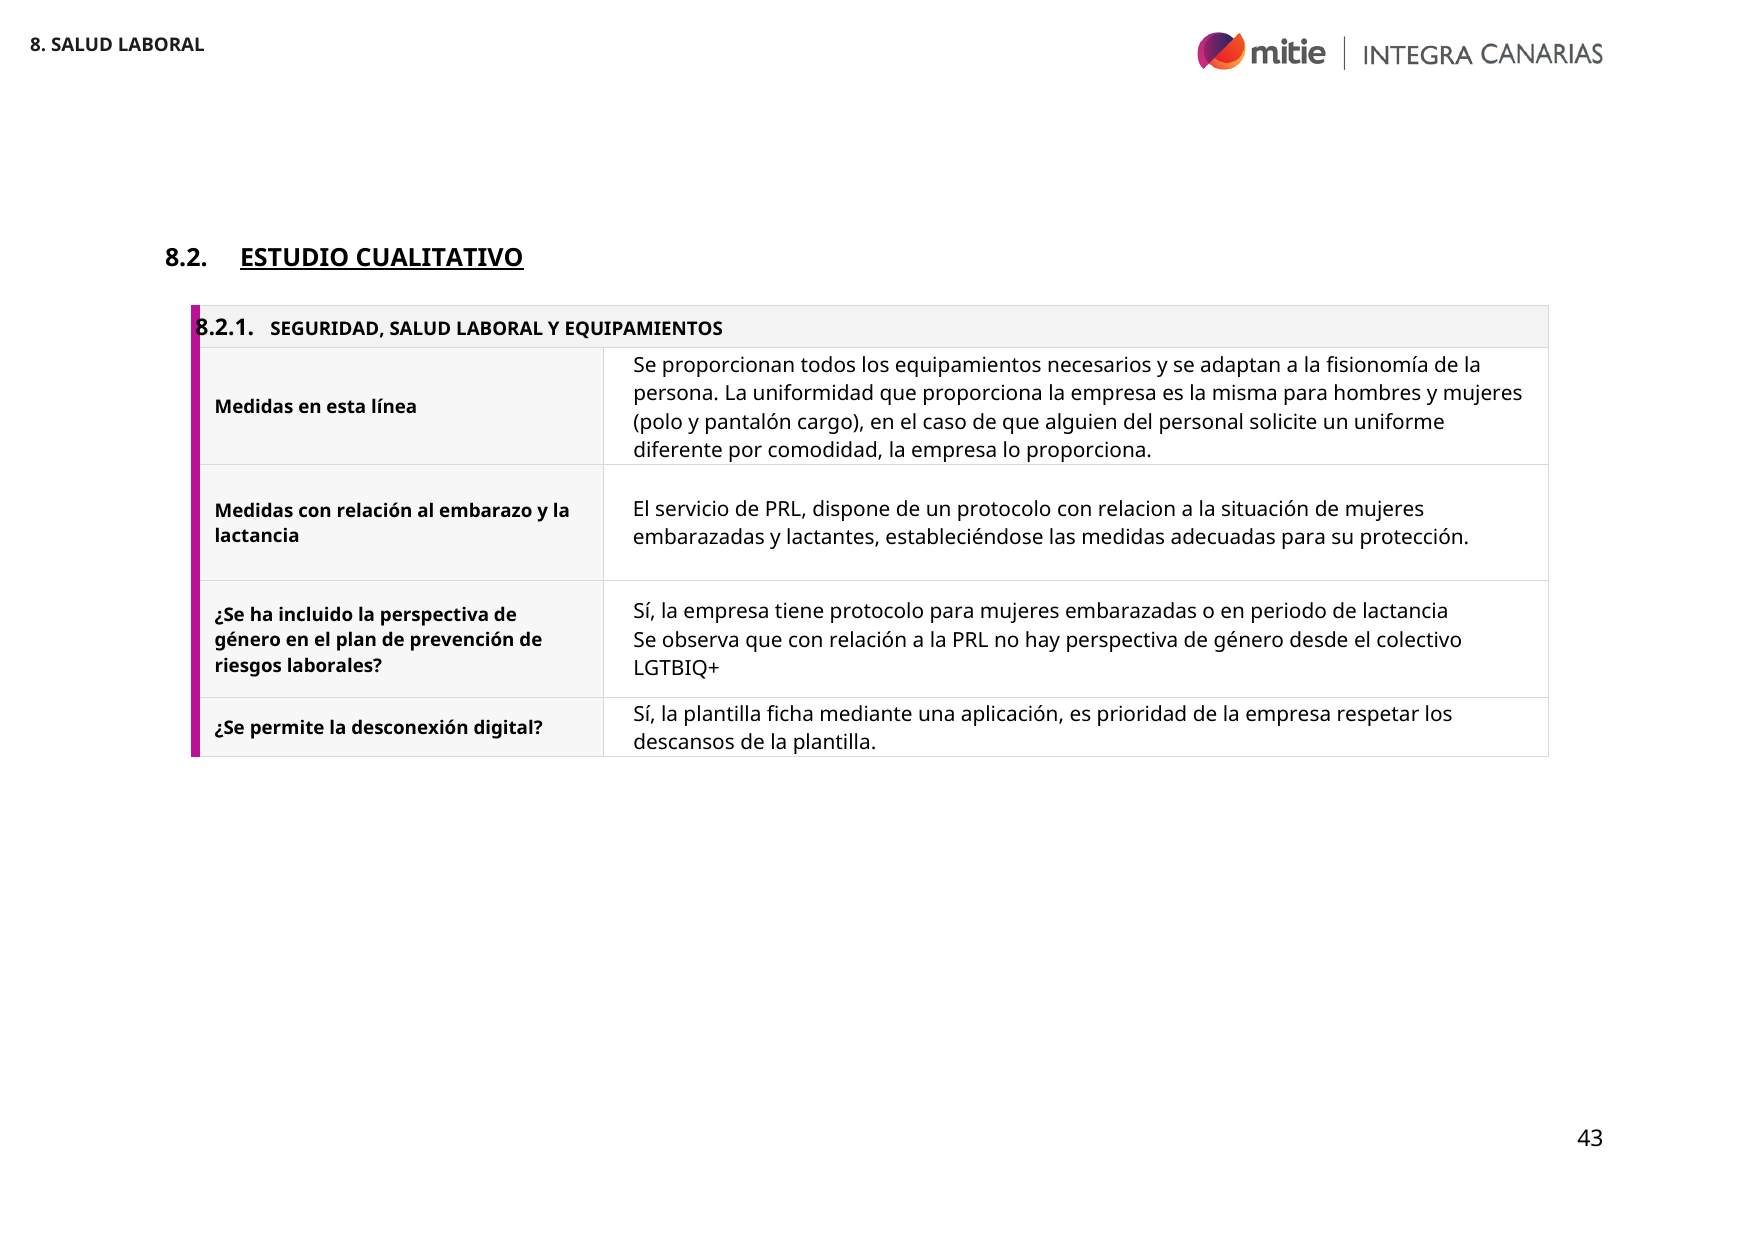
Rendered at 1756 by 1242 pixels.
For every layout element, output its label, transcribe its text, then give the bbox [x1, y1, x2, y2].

table_cell Medidas en esta línea [200, 348, 603, 464]
table_cell Medidas con relación al embarazo y la lactancia [200, 465, 603, 580]
table_cell ¿Se ha incluido la perspectiva de género en el plan de prevención de riesgos laborales? [200, 581, 603, 697]
table_cell El servicio de PRL, dispone de un protocolo con relacion a la situación de mujeres embarazadas y lactantes, estableciéndose las medidas adecuadas para su protección. [604, 465, 1548, 580]
list ESTUDIO CUALITATIVO [165, 239, 1603, 274]
table_cell Sí, la plantilla ficha mediante una aplicación, es prioridad de la empresa respetar los descansos de la plantilla. [604, 698, 1548, 756]
table_header SEGURIDAD, SALUD LABORAL Y EQUIPAMIENTOS [200, 306, 1548, 347]
table_cell Se proporcionan todos los equipamientos necesarios y se adaptan a la fisionomía de la persona. La uniformidad que proporciona la empresa es la misma para hombres y mujeres (polo y pantalón cargo), en el caso de que alguien del personal solicite un uniforme diferente por comodidad, la empresa lo proporciona. [604, 348, 1548, 464]
table_cell Sí, la empresa tiene protocolo para mujeres embarazadas o en periodo de lactancia Se observa que con relación a la PRL no hay perspectiva de género desde el colectivo LGTBIQ+ [604, 581, 1548, 697]
table_cell ¿Se permite la desconexión digital? [200, 698, 603, 756]
